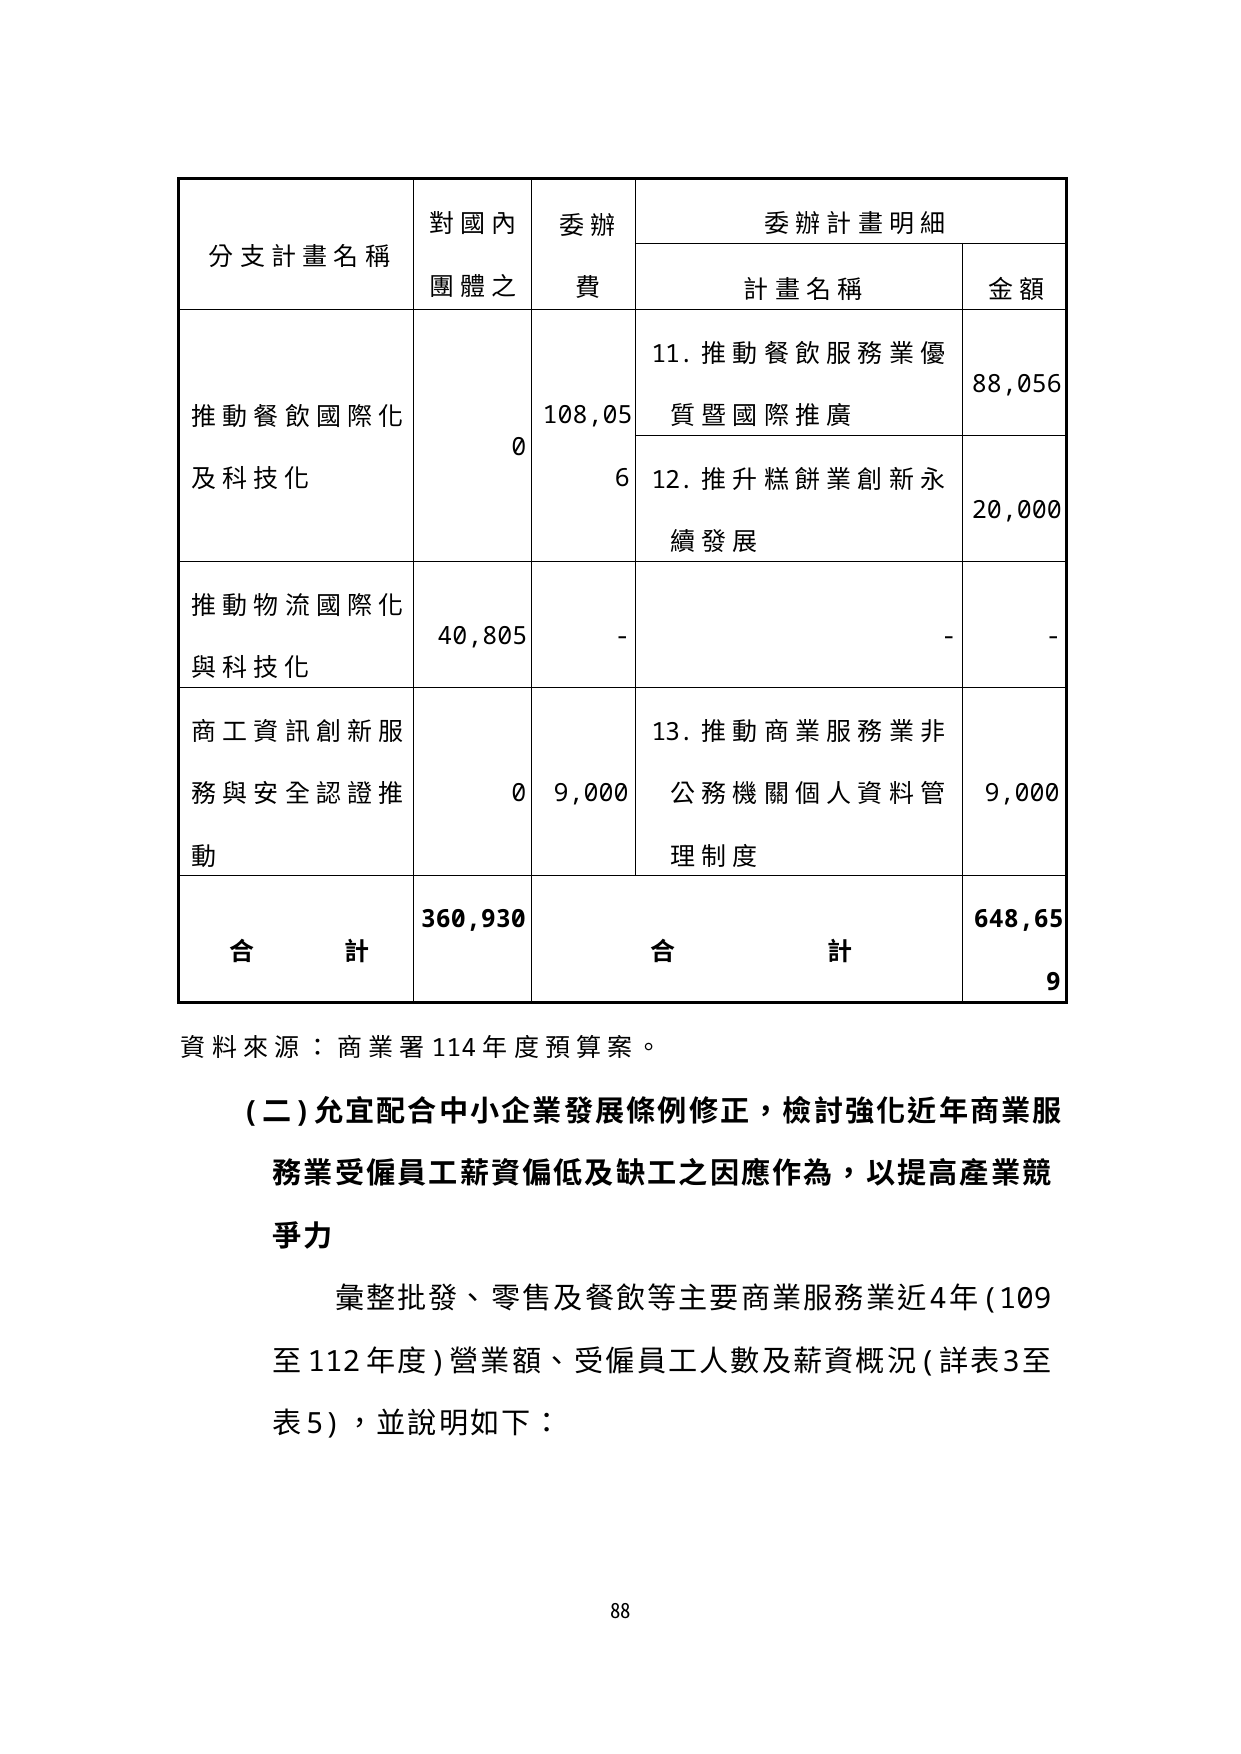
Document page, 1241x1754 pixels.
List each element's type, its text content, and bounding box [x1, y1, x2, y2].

table_cell 40,805 [414, 562, 531, 687]
table_cell 商工資訊創新服務與安全認證推動 [180, 688, 413, 875]
table_cell 11.推動餐飲服務業優質暨國際推廣 [636, 310, 962, 434]
table_header 委辦費 [532, 180, 635, 308]
table_cell 88,056 [963, 310, 1065, 434]
table_cell 12.推升糕餅業創新永續發展 [636, 436, 962, 561]
table_cell 9,000 [532, 688, 635, 875]
table_cell 9,000 [963, 688, 1065, 875]
table_cell - [532, 562, 635, 687]
table_header 委辦計畫明細 [636, 180, 1065, 243]
table_cell 20,000 [963, 436, 1065, 561]
table_cell 計畫名稱 [636, 244, 962, 308]
table_cell - [636, 562, 962, 687]
table_header 分支計畫名稱 [180, 180, 413, 308]
table_cell 13.推動商業服務業非公務機關個人資料管理制度 [636, 688, 962, 875]
text 彙整批發、零售及餐飲等主要商業服務業近4年(109至112年度)營業額、受僱員工人數及薪資概況(詳表3至表5)，並說明如下： [266, 1254, 1063, 1442]
text (二)允宜配合中小企業發展條例修正，檢討強化近年商業服務業受僱員工薪資偏低及缺工之因應作為，以提高產業競爭力 [236, 1067, 1063, 1254]
table_cell 108,056 [532, 310, 635, 561]
table_cell 推動物流國際化與科技化 [180, 562, 413, 687]
table_cell 合 計 [532, 876, 962, 1001]
text 資料來源：商業署114年度預算案。 [177, 1004, 1063, 1067]
table_cell - [963, 562, 1065, 687]
table_cell 0 [414, 310, 531, 561]
table_cell 推動餐飲國際化及科技化 [180, 310, 413, 561]
table_header 對國內團體之捐助 [414, 180, 531, 308]
table_cell 0 [414, 688, 531, 875]
table_cell 360,930 [414, 876, 531, 1001]
table_cell 合 計 [180, 876, 413, 1001]
table_cell 金額 [963, 244, 1065, 308]
table_cell 648,659 [963, 876, 1065, 1001]
